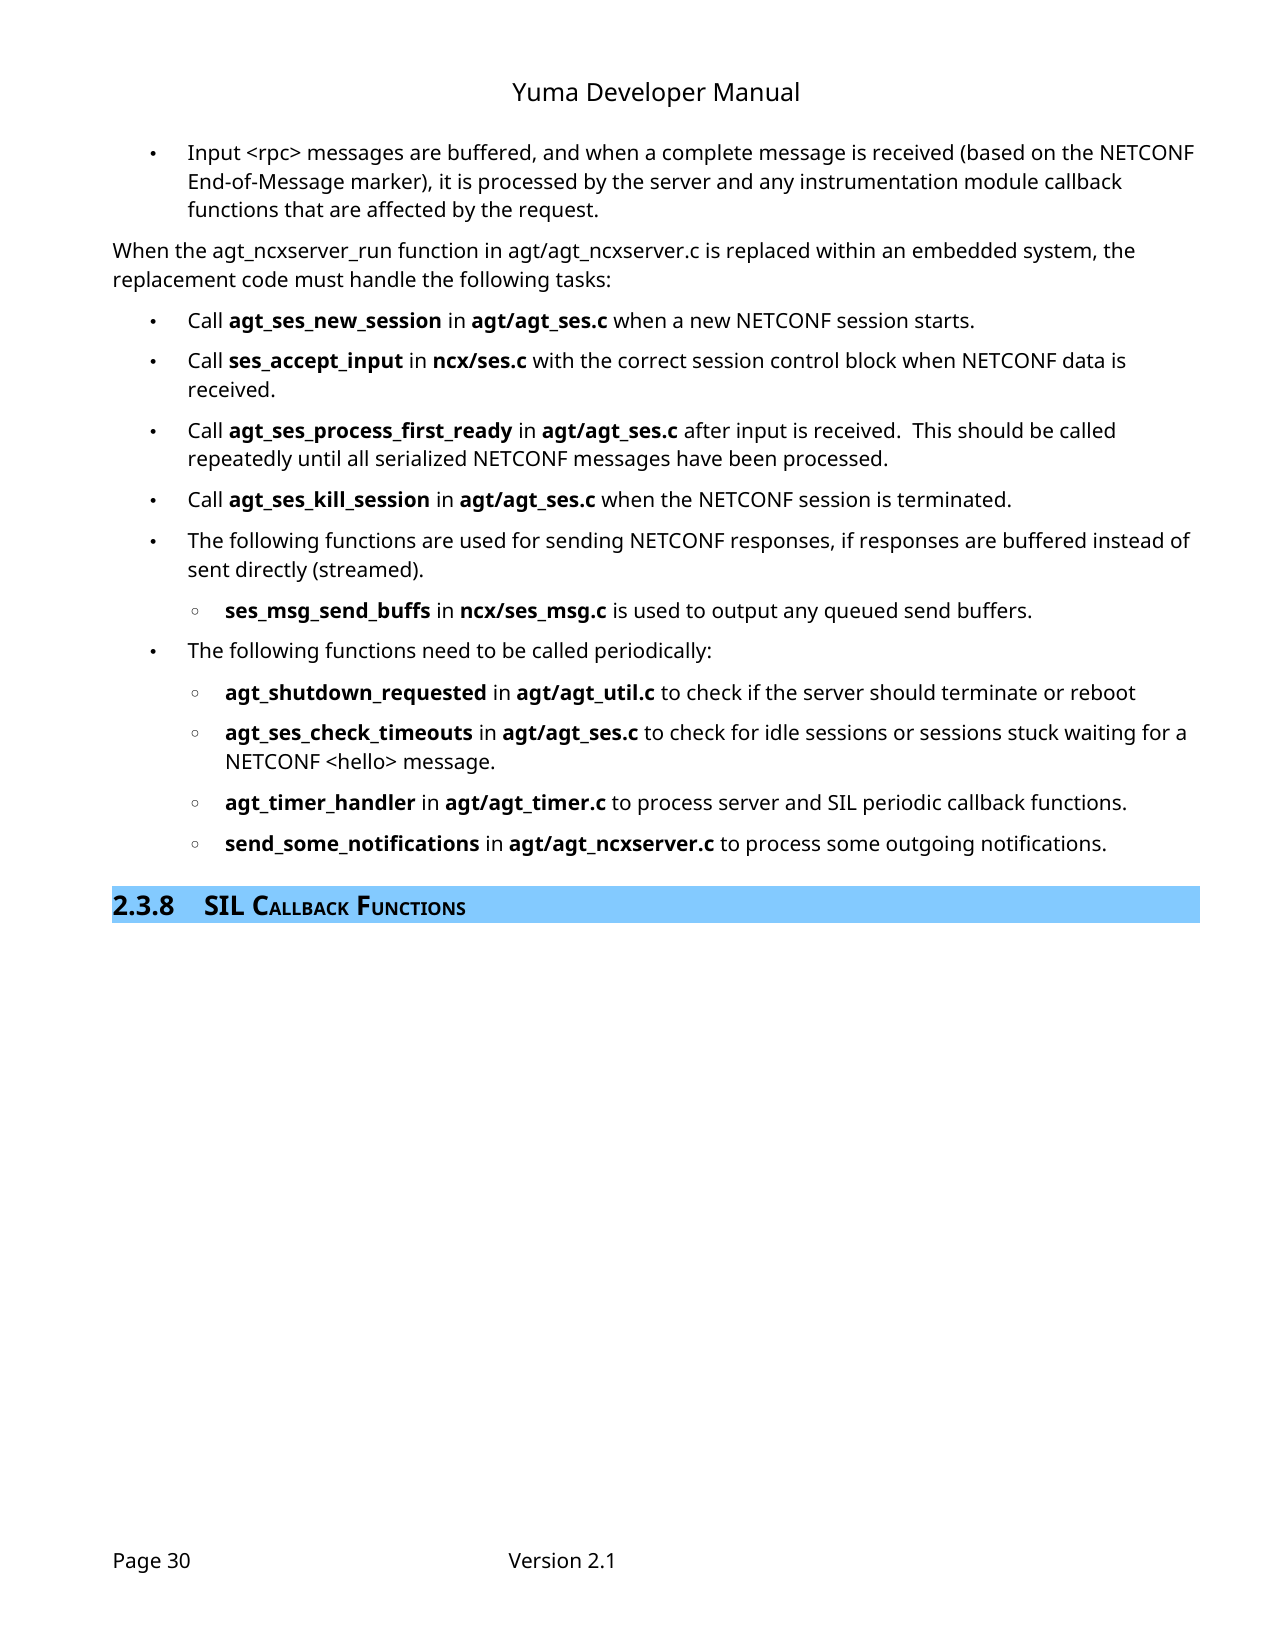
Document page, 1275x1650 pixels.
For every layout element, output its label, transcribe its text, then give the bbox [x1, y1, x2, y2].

text When the agt_ncxserver_run function in agt/agt_ncxserver.c is replaced within an embedded system, the replacement code must handle the following tasks: [112, 236, 1200, 293]
subtitle SIL Callback Functions [112, 886, 1200, 923]
list send_some_notifications in agt/agt_ncxserver.c to process some outgoing notifications. [187, 829, 1200, 857]
list agt_timer_handler in agt/agt_timer.c to process server and SIL periodic callback functions. [187, 788, 1200, 816]
list Input <rpc> messages are buffered, and when a complete message is received (based on the NETCONF End-of-Message marker), it is processed by the server and any instrumentation module callback functions that are affected by the request. [150, 138, 1200, 224]
list The following functions are used for sending NETCONF responses, if responses are buffered instead of sent directly (streamed). [150, 526, 1200, 583]
list Call ses_accept_input in ncx/ses.c with the correct session control block when NETCONF data is received. [150, 347, 1200, 403]
list The following functions need to be called periodically: [150, 637, 1200, 665]
list Call agt_ses_kill_session in agt/agt_ses.c when the NETCONF session is terminated. [150, 485, 1200, 514]
list agt_ses_check_timeouts in agt/agt_ses.c to check for idle sessions or sessions stuck waiting for a NETCONF <hello> message. [187, 718, 1200, 775]
list Call agt_ses_process_first_ready in agt/agt_ses.c after input is received. This should be called repeatedly until all serialized NETCONF messages have been processed. [150, 416, 1200, 473]
list agt_shutdown_requested in agt/agt_util.c to check if the server should terminate or reboot [187, 678, 1200, 706]
list Call agt_ses_new_session in agt/agt_ses.c when a new NETCONF session starts. [150, 306, 1200, 334]
list ses_msg_send_buffs in ncx/ses_msg.c is used to output any queued send buffers. [187, 596, 1200, 624]
